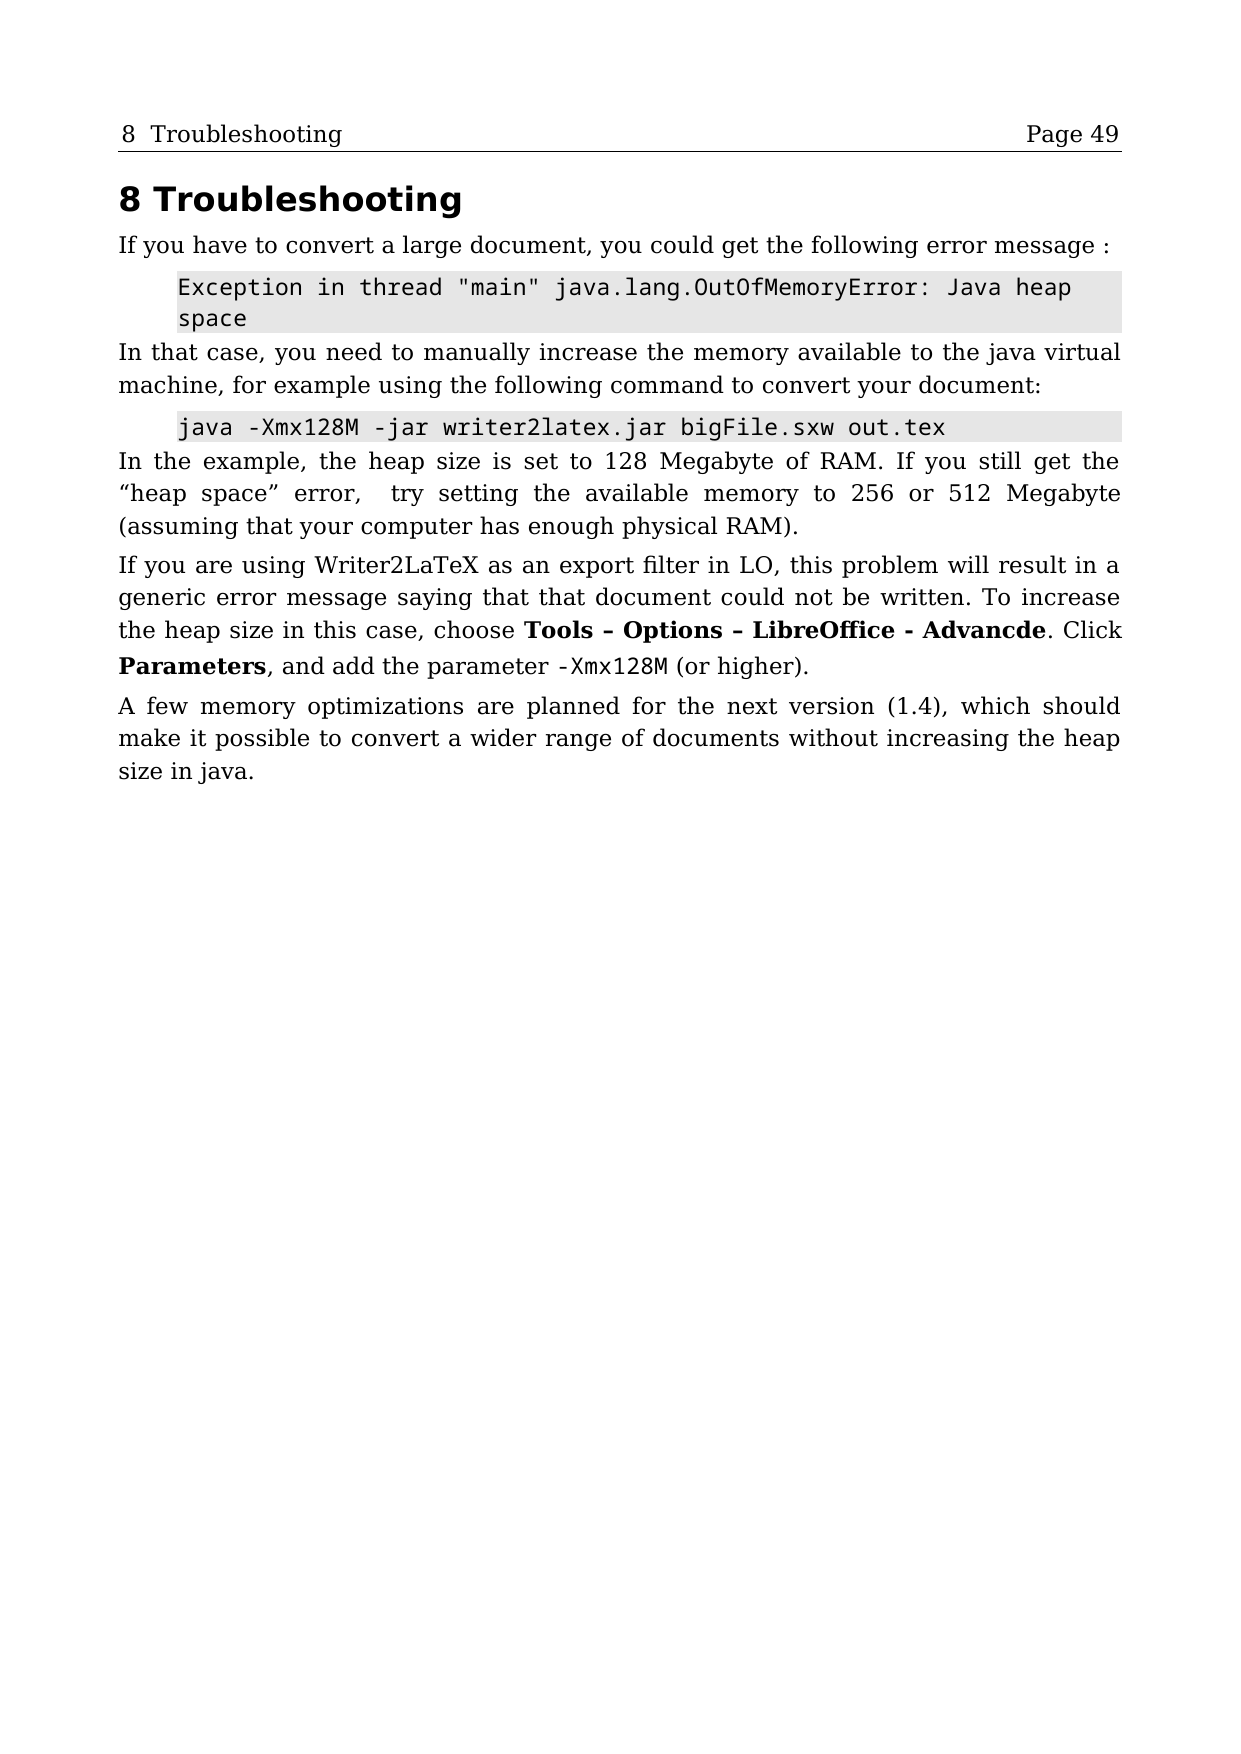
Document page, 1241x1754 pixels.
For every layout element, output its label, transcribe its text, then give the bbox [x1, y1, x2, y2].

text If you have to convert a large document, you could get the following error message : [118, 232, 1122, 259]
text In the example, the heap size is set to 128 Megabyte of RAM. If you still get the “heap space” error, try setting the available memory to 256 or 512 Megabyte (assuming that your computer has enough physical RAM). [118, 448, 1122, 539]
subtitle Troubleshooting [118, 181, 1122, 219]
text Exception in thread "main" java.lang.OutOfMemoryError: Java heap space [177, 271, 1122, 333]
text A few memory optimizations are planned for the next version (1.4), which should make it possible to convert a wider range of documents without increasing the heap size in java. [118, 693, 1122, 785]
text In that case, you need to manually increase the memory available to the java virtual machine, for example using the following command to convert your document: [118, 339, 1122, 399]
text If you are using Writer2LaTeX as an export filter in LO, this problem will result in a generic error message saying that that document could not be written. To increase the heap size in this case, choose Tools – Options – LibreOffice - Advancde. Click Parameters, and add the parameter -Xmx128M (or higher). [118, 552, 1122, 681]
text java -Xmx128M -jar writer2latex.jar bigFile.sxw out.tex [177, 411, 1122, 442]
